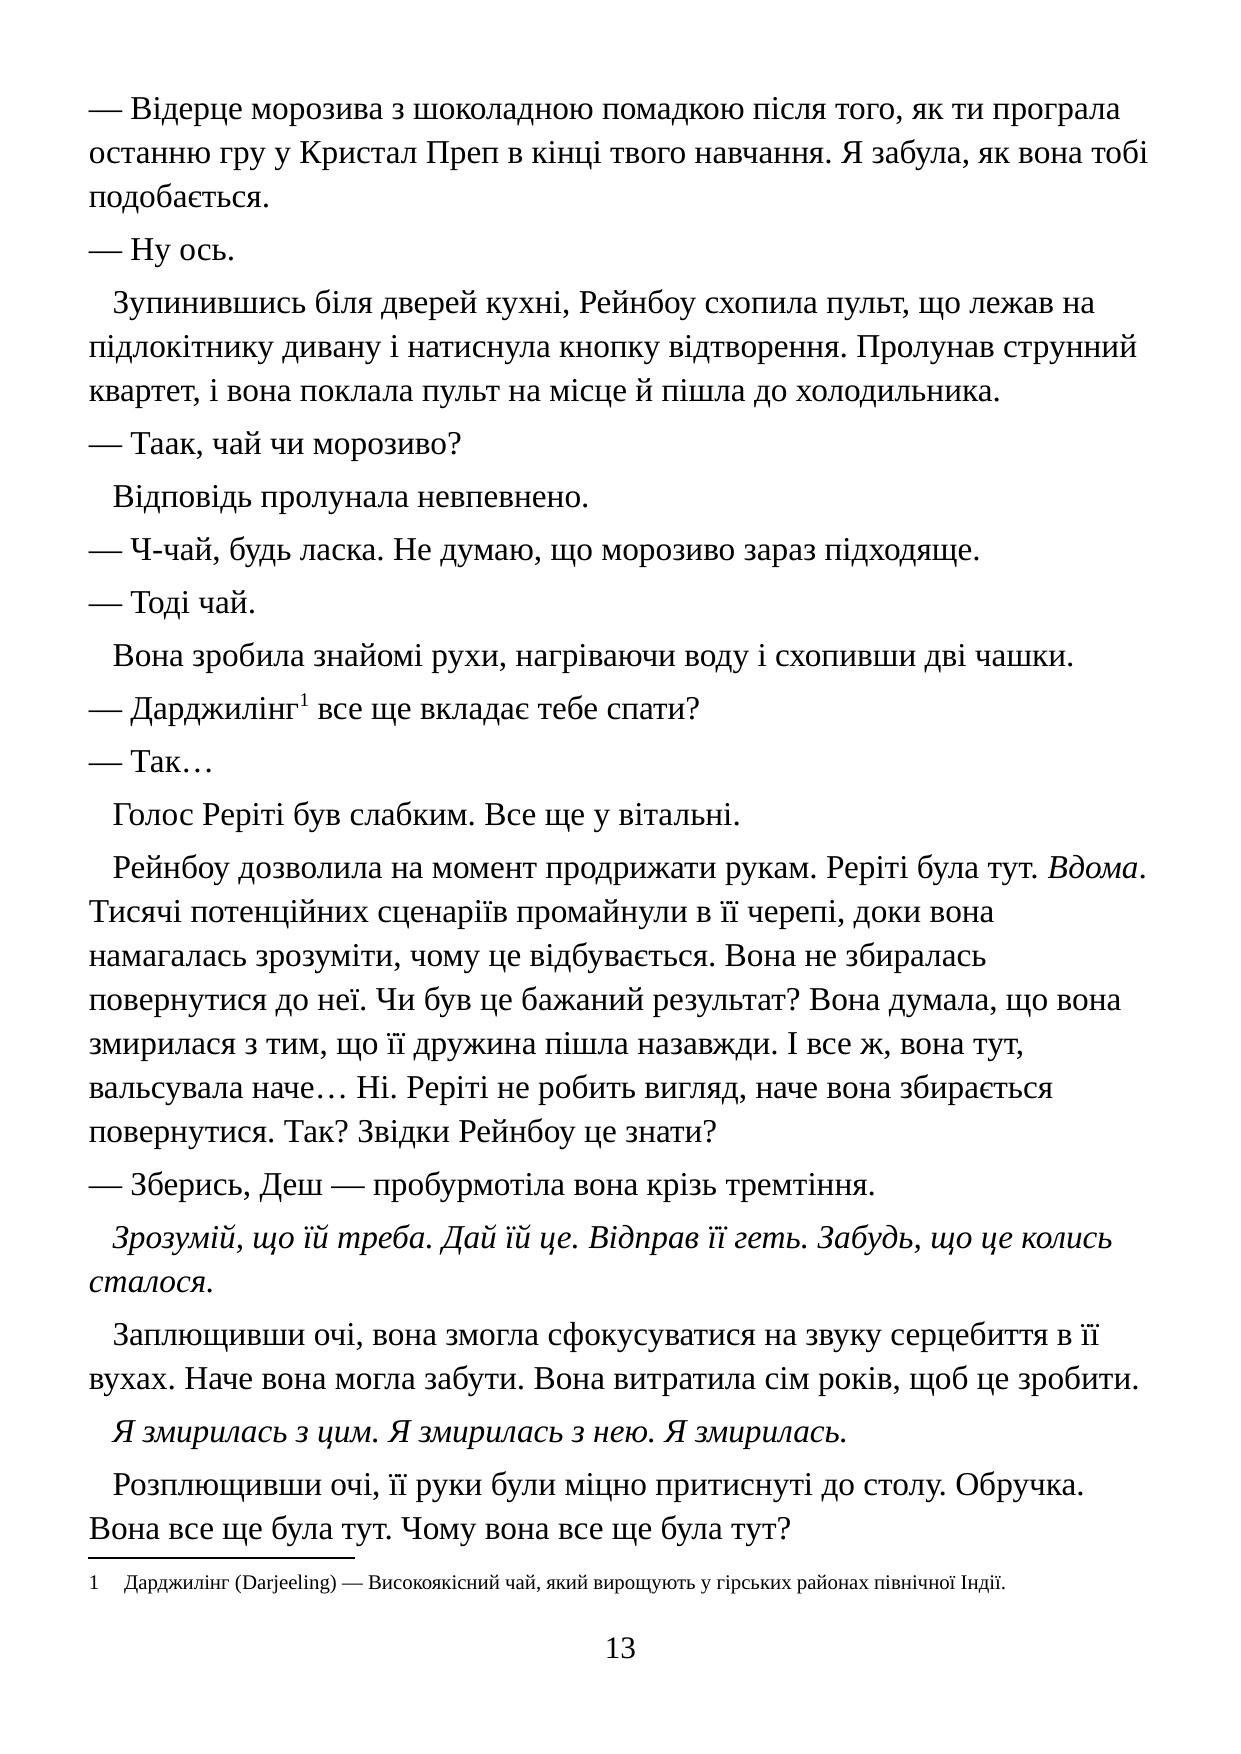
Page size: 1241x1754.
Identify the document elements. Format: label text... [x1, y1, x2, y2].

text — Зберись, Деш — пробурмотіла вона крізь тремтіння. [88, 1164, 1152, 1202]
text — Таак, чай чи морозиво? [88, 423, 1152, 462]
text Рейнбоу дозволила на момент продрижати рукам. Реріті була тут. Вдома. Тисячі потенційних сценаріїв промайнули в її черепі, доки вона намагалась зрозуміти, чому це відбувається. Вона не збиралась повернутися до неї. Чи був це бажаний результат? Вона думала, що вона змирилася з тим, що її дружина пішла назавжди. І все ж, вона тут, вальсувала наче… Ні. Реріті не робить вигляд, наче вона збирається повернутися. Так? Звідки Рейнбоу це знати? [88, 847, 1152, 1149]
text Я змирилась з цим. Я змирилась з нею. Я змирилась. [88, 1411, 1152, 1449]
text — Ну ось. [88, 229, 1152, 268]
text — Так… [88, 741, 1152, 779]
text — Ч‐чай, будь ласка. Не думаю, що морозиво зараз підходяще. [88, 529, 1152, 568]
text Відповідь пролунала невпевнено. [88, 476, 1152, 515]
text — Дарджилінг все ще вкладає тебе спати? [88, 688, 1152, 726]
text Голос Реріті був слабким. Все ще у вітальні. [88, 794, 1152, 832]
text Зрозумій, що їй треба. Дай їй це. Відправ її геть. Забудь, що це колись сталося. [88, 1217, 1152, 1299]
text Вона зробила знайомі рухи, нагріваючи воду і схопивши дві чашки. [88, 635, 1152, 673]
text — Тоді чай. [88, 582, 1152, 621]
text — Відерце морозива з шоколадною помадкою після того, як ти програла останню гру у Кристал Преп в кінці твого навчання. Я забула, як вона тобі подобається. [88, 88, 1152, 215]
text Зупинившись біля дверей кухні, Рейнбоу схопила пульт, що лежав на підлокітнику дивану і натиснула кнопку відтворення. Пролунав струнний квартет, і вона поклала пульт на місце й пішла до холодильника. [88, 282, 1152, 409]
text Дарджилінг (Darjeeling) — Високоякісний чай, який вирощують у гірських районах північної Індії. [88, 1570, 1152, 1594]
text Заплющивши очі, вона змогла сфокусуватися на звуку серцебиття в її вухах. Наче вона могла забути. Вона витратила сім років, щоб це зробити. [88, 1314, 1152, 1396]
text Розплющивши очі, її руки були міцно притиснуті до столу. Обручка. Вона все ще була тут. Чому вона все ще була тут? [88, 1464, 1152, 1546]
